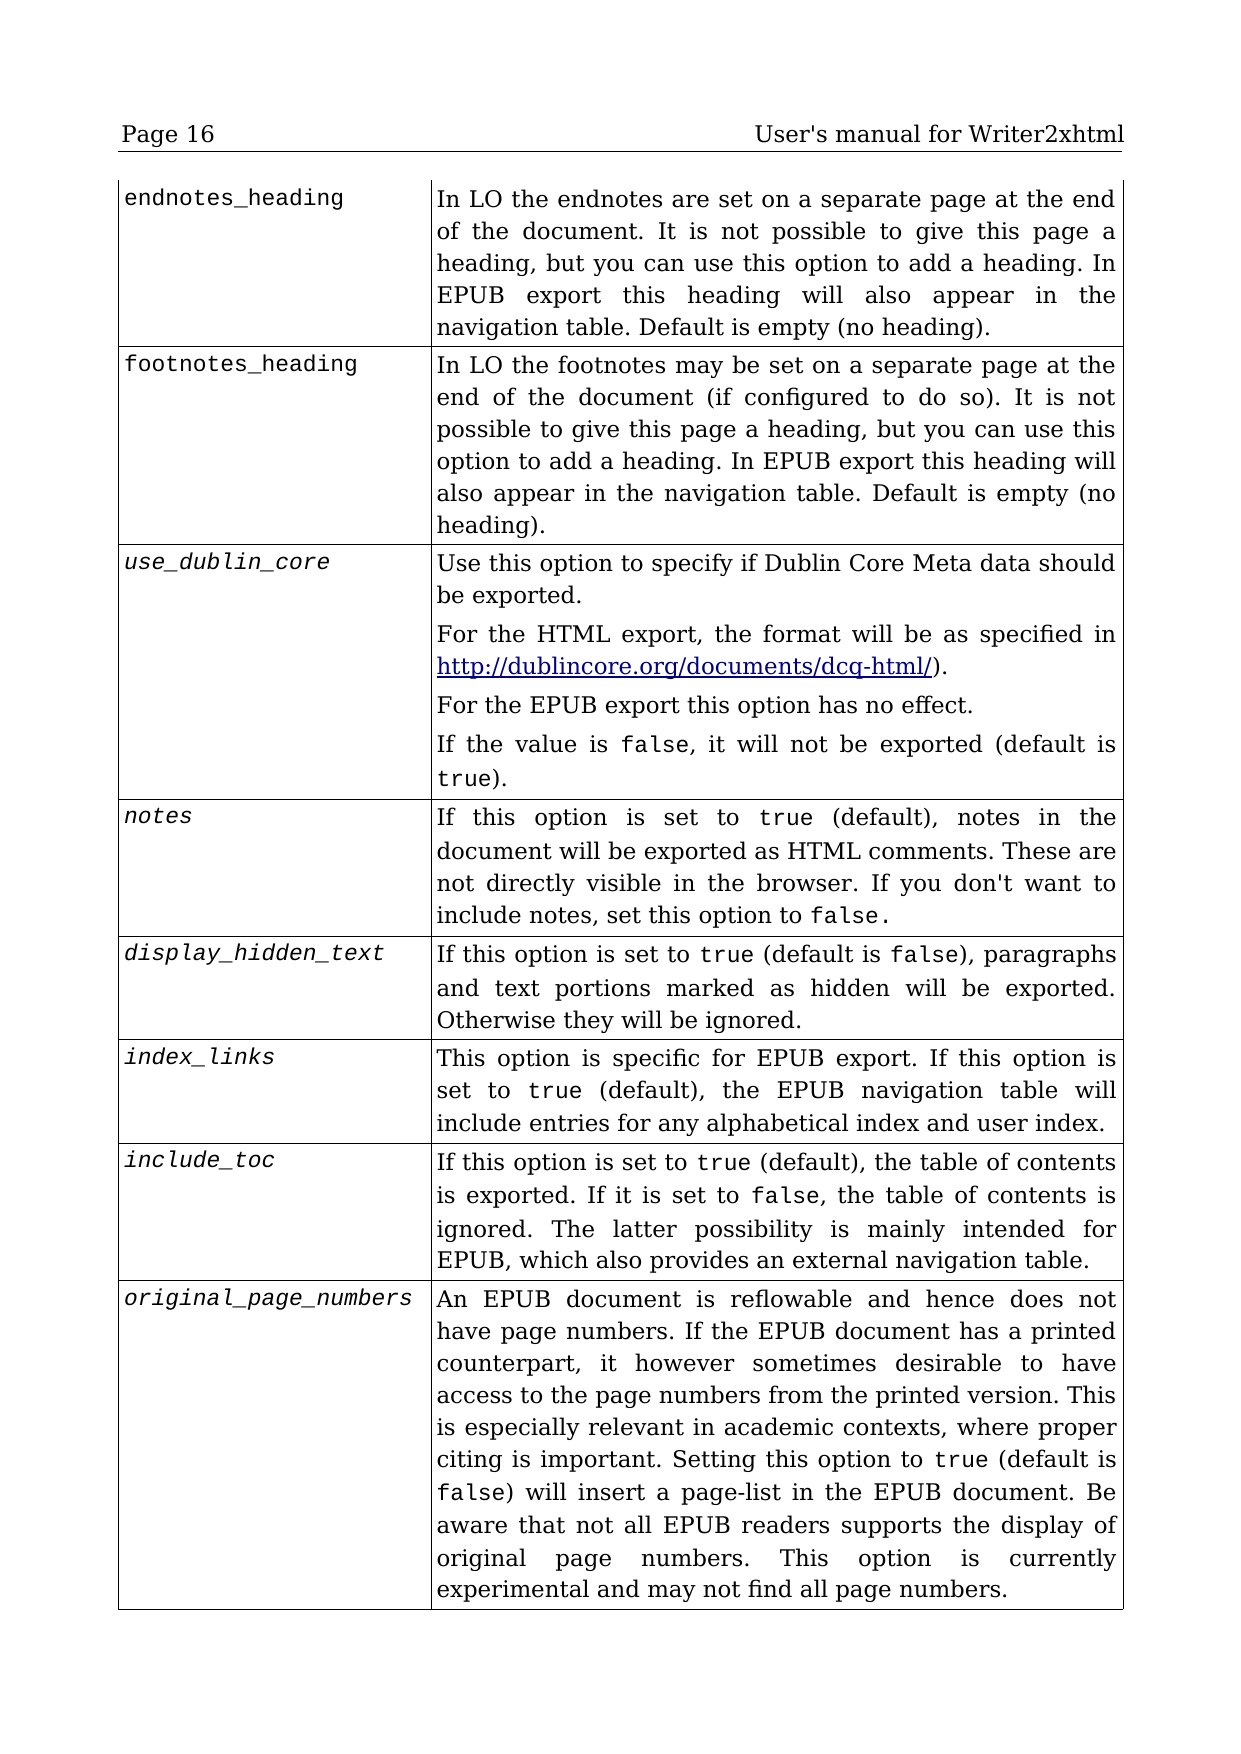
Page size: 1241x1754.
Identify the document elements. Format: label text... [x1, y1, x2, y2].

table_cell This option is specific for EPUB export. If this option is set to true (default), the EPUB navigation table will include entries for any alphabetical index and user index. [432, 1040, 1123, 1143]
table_cell If this option is set to true (default), notes in the document will be exported as HTML comments. These are not directly visible in the browser. If you don't want to include notes, set this option to false. [432, 800, 1123, 936]
table_cell If this option is set to true (default is false), paragraphs and text portions marked as hidden will be exported. Otherwise they will be ignored. [432, 937, 1123, 1039]
table_cell index_links [119, 1040, 431, 1143]
table_cell footnotes_heading [119, 347, 431, 544]
table_cell In LO the footnotes may be set on a separate page at the end of the document (if configured to do so). It is not possible to give this page a heading, but you can use this option to add a heading. In EPUB export this heading will also appear in the navigation table. Default is empty (no heading). [432, 347, 1123, 544]
table_cell Use this option to specify if Dublin Core Meta data should be exported. For the HTML export, the format will be as specified in http://dublincore.org/documents/dcq-html/). For the EPUB export this option has no effect. If the value is false, it will not be exported (default is true). [432, 545, 1123, 799]
table_cell If this option is set to true (default), the table of contents is exported. If it is set to false, the table of contents is ignored. The latter possibility is mainly intended for EPUB, which also provides an external navigation table. [432, 1144, 1123, 1280]
table_cell display_hidden_text [119, 937, 431, 1039]
table_cell include_toc [119, 1144, 431, 1280]
table_cell In LO the endnotes are set on a separate page at the end of the document. It is not possible to give this page a heading, but you can use this option to add a heading. In EPUB export this heading will also appear in the navigation table. Default is empty (no heading). [432, 180, 1123, 346]
table_cell use_dublin_core [119, 545, 431, 799]
table_cell notes [119, 800, 431, 936]
table_cell original_page_numbers [119, 1281, 431, 1609]
table_cell endnotes_heading [119, 180, 431, 346]
table_cell An EPUB document is reflowable and hence does not have page numbers. If the EPUB document has a printed counterpart, it however sometimes desirable to have access to the page numbers from the printed version. This is especially relevant in academic contexts, where proper citing is important. Setting this option to true (default is false) will insert a page-list in the EPUB document. Be aware that not all EPUB readers supports the display of original page numbers. This option is currently experimental and may not find all page numbers. [432, 1281, 1123, 1609]
